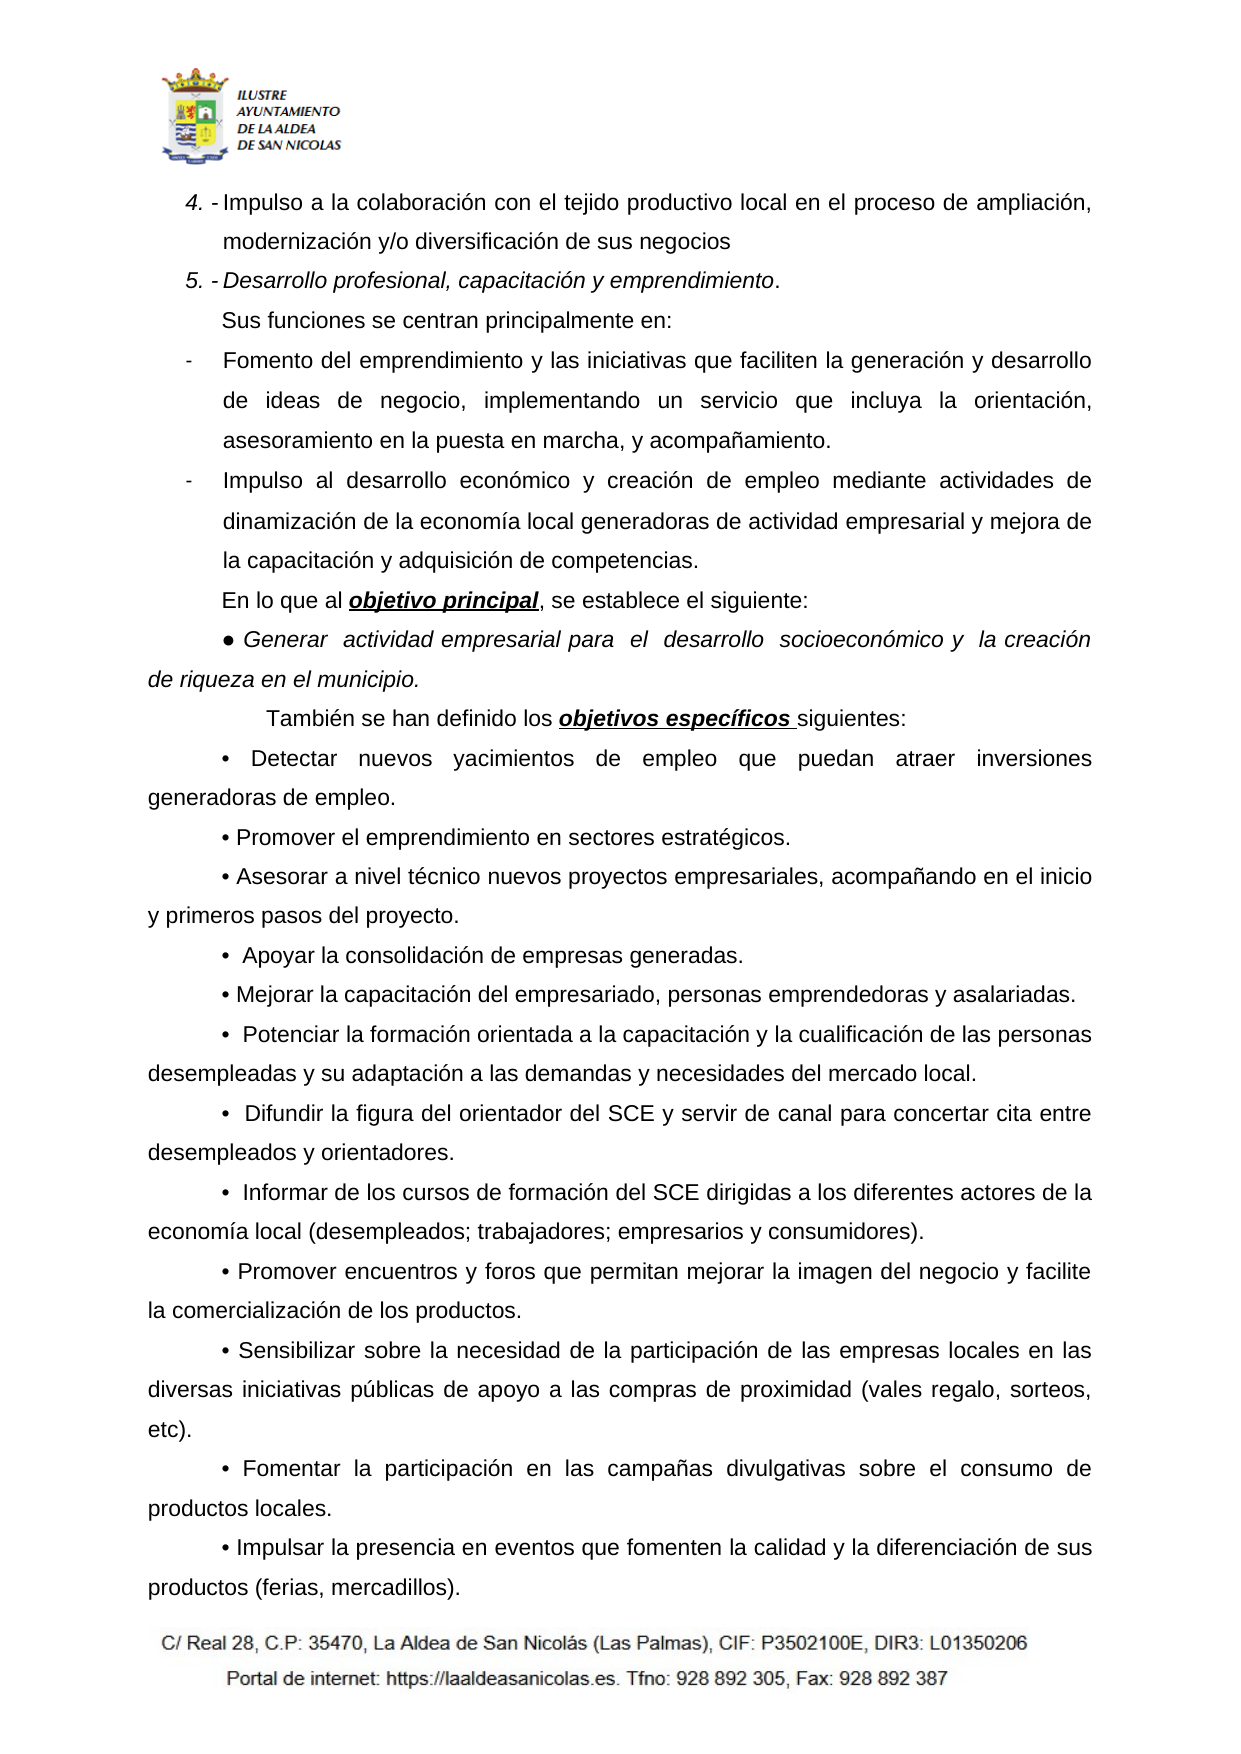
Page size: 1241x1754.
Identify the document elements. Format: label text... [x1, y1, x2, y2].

list Desarrollo profesional, capacitación y emprendimiento. [185, 267, 1093, 294]
text En lo que al objetivo principal, se establece el siguiente: [221, 587, 1093, 613]
text • Sensibilizar sobre la necesidad de la participación de las empresas locales en las diversas iniciativas públicas de apoyo a las compras de proximidad (vales regalo, sorteos, etc). [148, 1337, 1093, 1442]
text ● Generar actividad empresarial para el desarrollo socioeconómico y la creación de riqueza en el municipio. [148, 626, 1093, 692]
list Impulso al desarrollo económico y creación de empleo mediante actividades de dinamización de la economía local generadoras de actividad empresarial y mejora de la capacitación y adquisición de competencias. [185, 466, 1093, 573]
text Sus funciones se centran principalmente en: [148, 307, 1093, 333]
text • Mejorar la capacitación del empresariado, personas emprendedoras y asalariadas. [148, 981, 1093, 1008]
picture [148, 60, 357, 172]
text • Potenciar la formación orientada a la capacitación y la cualificación de las personas desempleadas y su adaptación a las demandas y necesidades del mercado local. [148, 1021, 1093, 1087]
picture [149, 1627, 1034, 1694]
text • Difundir la figura del orientador del SCE y servir de canal para concertar cita entre desempleados y orientadores. [148, 1100, 1093, 1166]
text • Asesorar a nivel técnico nuevos proyectos empresariales, acompañando en el inicio y primeros pasos del proyecto. [148, 863, 1093, 929]
text También se han definido los objetivos específicos siguientes: [148, 705, 1093, 731]
text • Apoyar la consolidación de empresas generadas. [148, 942, 1093, 968]
text • Informar de los cursos de formación del SCE dirigidas a los diferentes actores de la economía local (desempleados; trabajadores; empresarios y consumidores). [148, 1179, 1093, 1244]
list Impulso a la colaboración con el tejido productivo local en el proceso de ampliación, modernización y/o diversificación de sus negocios [185, 188, 1093, 254]
text • Fomentar la participación en las campañas divulgativas sobre el consumo de productos locales. [148, 1455, 1093, 1521]
text • Impulsar la presencia en eventos que fomenten la calidad y la diferenciación de sus productos (ferias, mercadillos). [148, 1534, 1093, 1600]
text • Promover el emprendimiento en sectores estratégicos. [148, 823, 1093, 850]
list Fomento del emprendimiento y las iniciativas que faciliten la generación y desarrollo de ideas de negocio, implementando un servicio que incluya la orientación, asesoramiento en la puesta en marcha, y acompañamiento. [185, 346, 1093, 453]
text • Promover encuentros y foros que permitan mejorar la imagen del negocio y facilite la comercialización de los productos. [148, 1258, 1093, 1323]
text • Detectar nuevos yacimientos de empleo que puedan atraer inversiones generadoras de empleo. [148, 744, 1093, 810]
